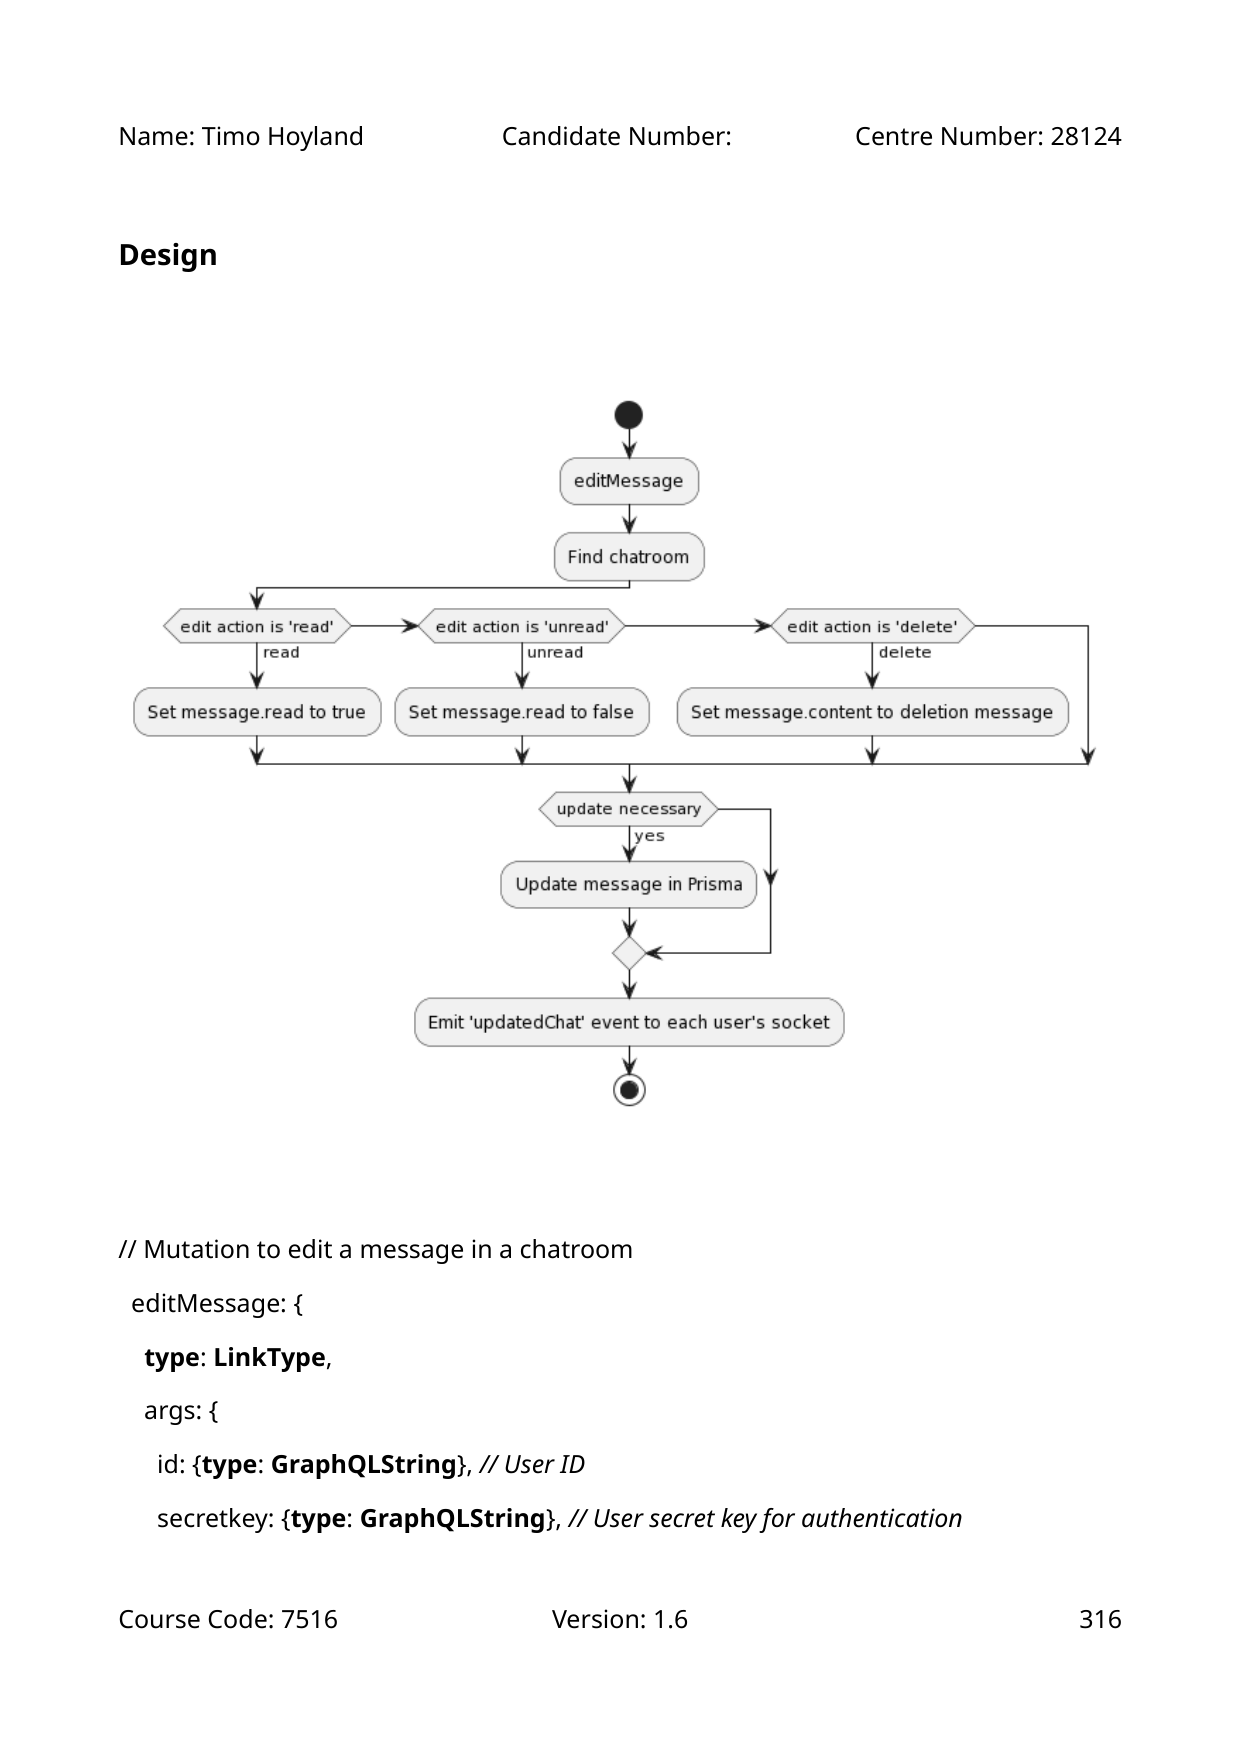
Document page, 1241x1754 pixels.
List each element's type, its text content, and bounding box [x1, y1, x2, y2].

text secretkey: {type: GraphQLString}, // User secret key for authentication [118, 1500, 1122, 1534]
text // Mutation to edit a message in a chatroom [118, 1232, 1122, 1266]
text id: {type: GraphQLString}, // User ID [118, 1447, 1122, 1481]
text args: { [118, 1393, 1122, 1427]
subtitle Design [118, 234, 1122, 273]
text type: LinkType, [118, 1339, 1122, 1373]
picture [118, 387, 1123, 1119]
text editMessage: { [118, 1285, 1122, 1319]
